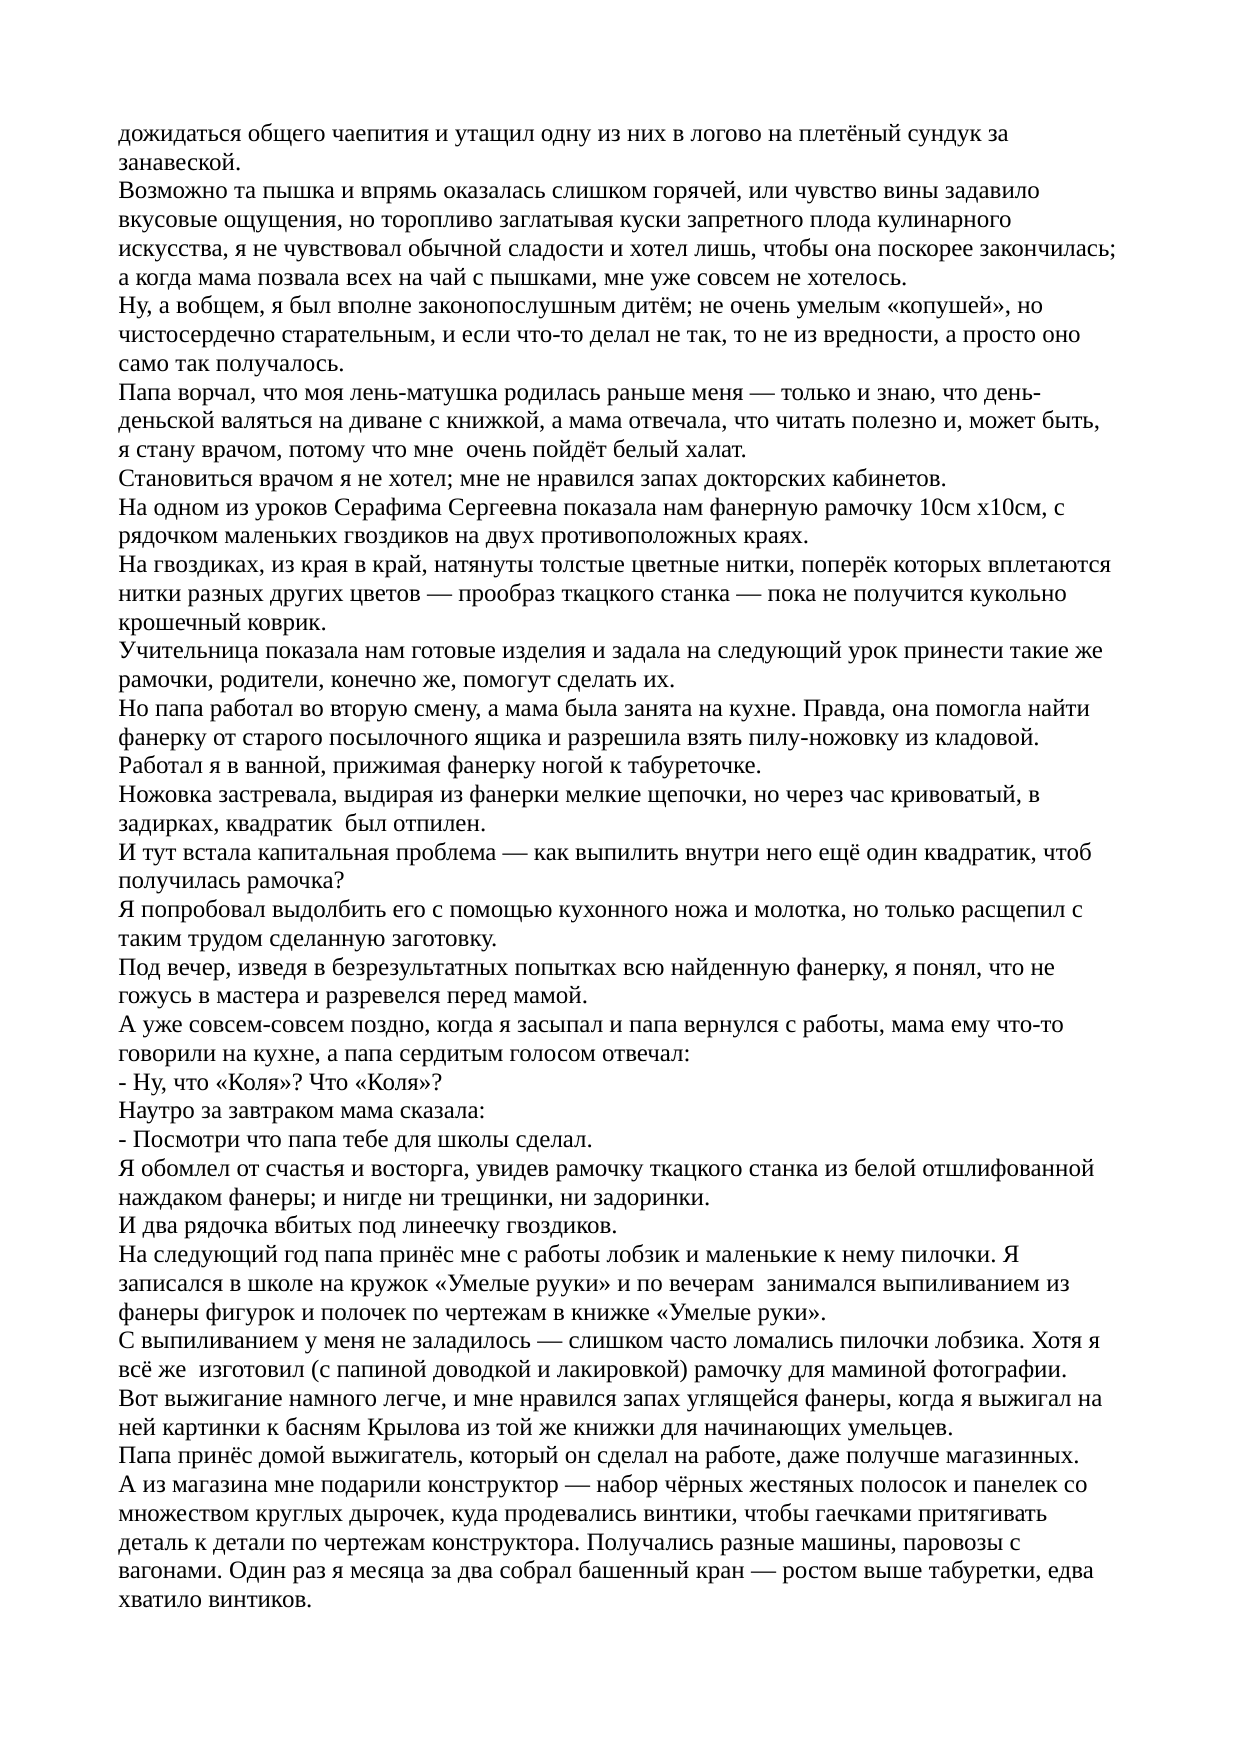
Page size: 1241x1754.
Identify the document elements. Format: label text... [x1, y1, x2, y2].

text Возможно та пышка и впрямь оказалась слишком горячей, или чувство вины задавило вкусовые ощущения, но торопливо заглатывая куски запретного плода кулинарного искусства, я не чувствовал обычной сладости и хотел лишь, чтобы она поскорее закончилась; а когда мама позвала всех на чай с пышками, мне уже совсем не хотелось. [118, 176, 1122, 291]
text И два рядочка вбитых под линеечку гвоздиков. [118, 1211, 1122, 1239]
text На следующий год папа принёс мне с работы лобзик и маленькие к нему пилочки. Я записался в школе на кружок «Умелые рууки» и по вечерам занимался выпиливанием из фанеры фигурок и полочек по чертежам в книжке «Умелые руки». [118, 1239, 1122, 1326]
text Наутро за завтраком мама сказала: [118, 1096, 1122, 1124]
text Папа ворчал, что моя лень-матушка родилась раньше меня — только и знаю, что день-деньской валяться на диване с книжкой, а мама отвечала, что читать полезно и, может быть, я стану врачом, потому что мне очень пойдёт белый халат. [118, 377, 1122, 463]
text Ножовка застревала, выдирая из фанерки мелкие щепочки, но через час кривоватый, в задирках, квадратик был отпилен. [118, 779, 1122, 837]
text Ну, а вобщем, я был вполне законопослушным дитём; не очень умелым «копушей», но чистосердечно старательным, и если что-то делал не так, то не из вредности, а просто оно само так получалось. [118, 291, 1122, 377]
text Но папа работал во вторую смену, а мама была занята на кухне. Правда, она помогла найти фанерку от старого посылочного ящика и разрешила взять пилу-ножовку из кладовой. [118, 693, 1122, 751]
text Под вечер, изведя в безрезультатных попытках всю найденную фанерку, я понял, что не гожусь в мастера и разревелся перед мамой. [118, 952, 1122, 1009]
text И тут встала капитальная проблема — как выпилить внутри него ещё один квадратик, чтоб получилась рамочка? [118, 837, 1122, 894]
text Учительница показала нам готовые изделия и задала на следующий урок принести такие же рамочки, родители, конечно же, помогут сделать их. [118, 636, 1122, 693]
text На гвоздиках, из края в край, натянуты толстые цветные нитки, поперёк которых вплетаются нитки разных других цветов — прообраз ткацкого станка — пока не получится кукольно крошечный коврик. [118, 549, 1122, 636]
text Становиться врачом я не хотел; мне не нравился запах докторских кабинетов. [118, 463, 1122, 492]
text А уже совсем-совсем поздно, когда я засыпал и папа вернулся с работы, мама ему что-то говорили на кухне, а папа сердитым голосом отвечал: [118, 1009, 1122, 1067]
text Папа принёс домой выжигатель, который он сделал на работе, даже получше магазинных. [118, 1441, 1122, 1469]
text Вот выжигание намного легче, и мне нравился запах углящейся фанеры, когда я выжигал на ней картинки к басням Крылова из той же книжки для начинающих умельцев. [118, 1383, 1122, 1441]
text - Посмотри что папа тебе для школы сделал. [118, 1124, 1122, 1153]
text дожидаться общего чаепития и утащил одну из них в логово на плетёный сундук за занавеской. [118, 118, 1122, 176]
text На одном из уроков Серафима Сергеевна показала нам фанерную рамочку 10см х10см, с рядочком маленьких гвоздиков на двух противоположных краях. [118, 492, 1122, 549]
text Я обомлел от счастья и восторга, увидев рамочку ткацкого станка из белой отшлифованной наждаком фанеры; и нигде ни трещинки, ни задоринки. [118, 1153, 1122, 1211]
text А из магазина мне подарили конструктор — набор чёрных жестяных полосок и панелек со множеством круглых дырочек, куда продевались винтики, чтобы гаечками притягивать деталь к детали по чертежам конструктора. Получались разные машины, паровозы с вагонами. Один раз я месяца за два собрал башенный кран — ростом выше табуретки, едва хватило винтиков. [118, 1469, 1122, 1613]
text Я попробовал выдолбить его с помощью кухонного ножа и молотка, но только расщепил с таким трудом сделанную заготовку. [118, 894, 1122, 952]
text Работал я в ванной, прижимая фанерку ногой к табуреточке. [118, 751, 1122, 779]
text С выпиливанием у меня не заладилось — слишком часто ломались пилочки лобзика. Хотя я всё же изготовил (с папиной доводкой и лакировкой) рамочку для маминой фотографии. [118, 1326, 1122, 1383]
text - Ну, что «Коля»? Что «Коля»? [118, 1067, 1122, 1096]
